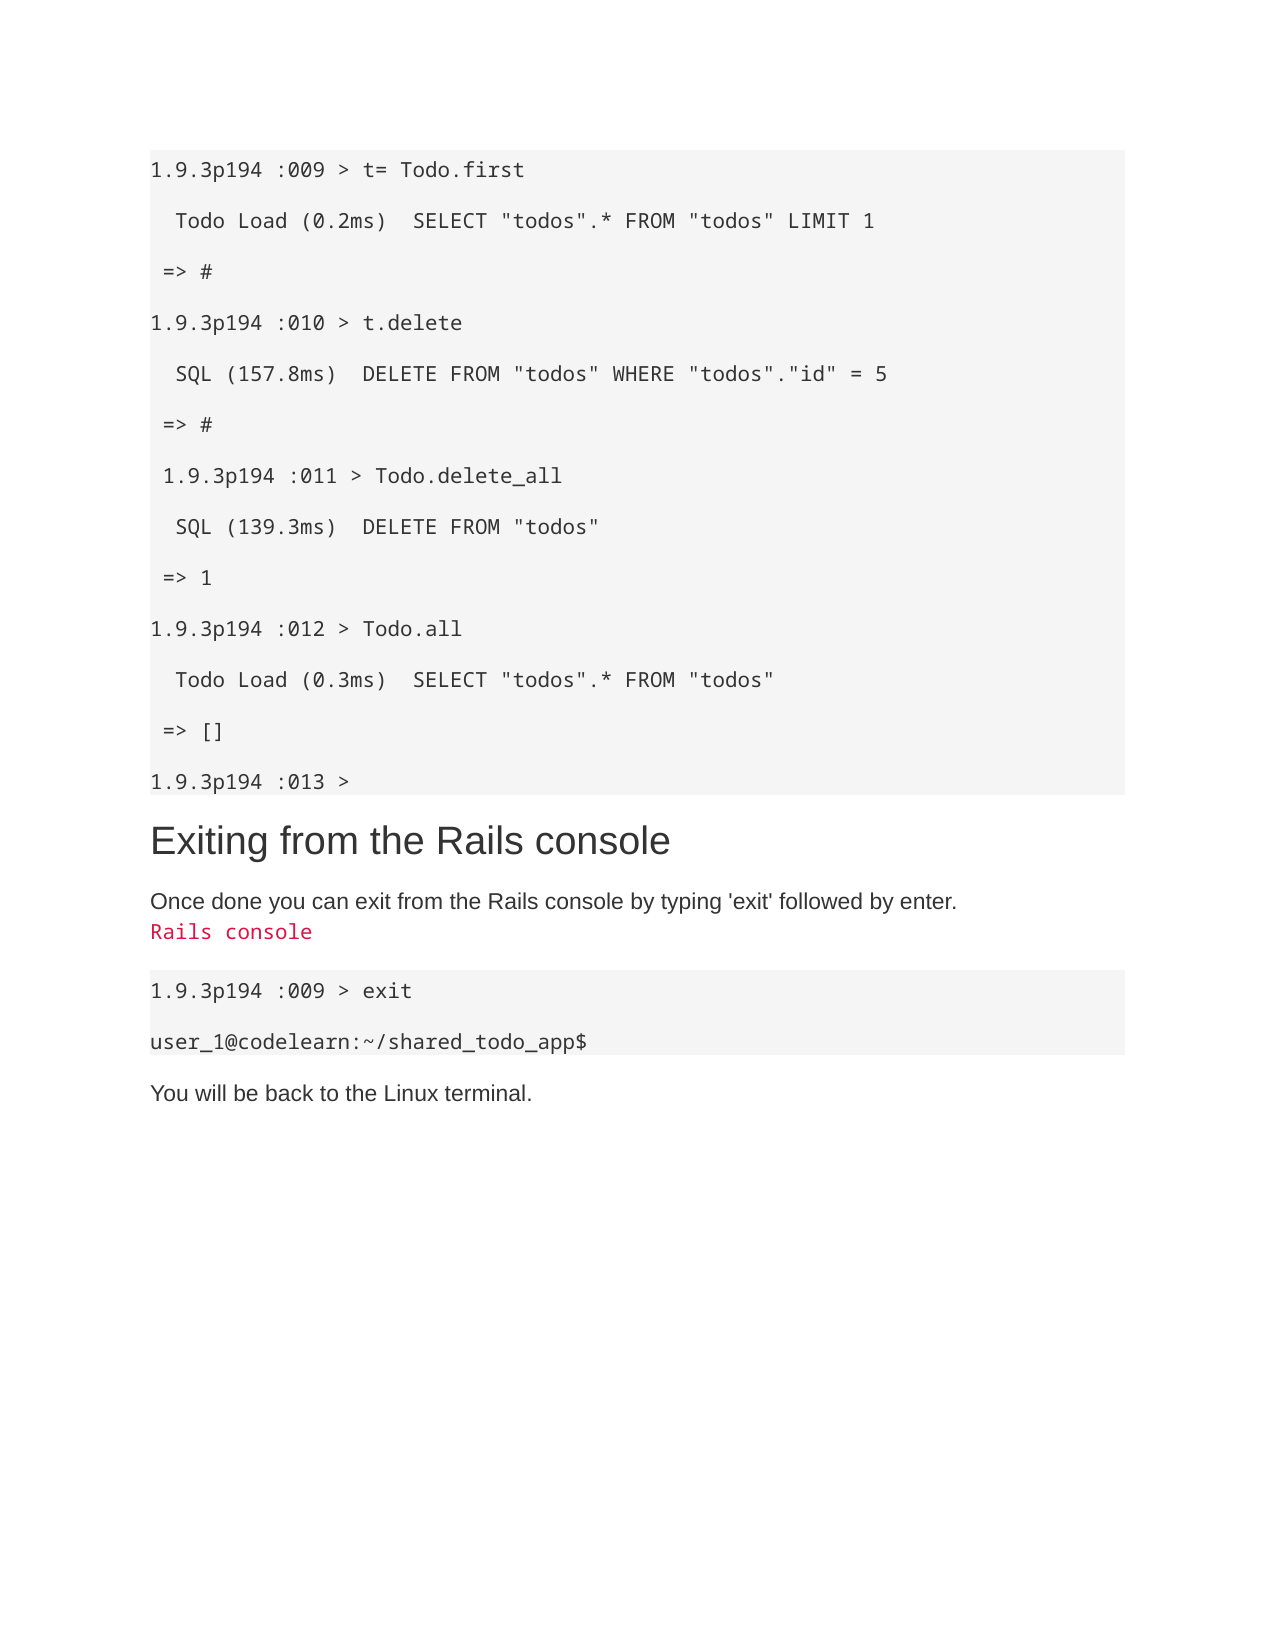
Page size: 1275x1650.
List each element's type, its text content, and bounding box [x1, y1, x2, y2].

text Todo Load (0.2ms) SELECT "todos".* FROM "todos" LIMIT 1 [150, 201, 1125, 235]
text => # [150, 405, 1125, 439]
text SQL (157.8ms) DELETE FROM "todos" WHERE "todos"."id" = 5 [150, 354, 1125, 388]
text 1.9.3p194 :013 > [150, 761, 1125, 795]
text Rails console [150, 917, 1125, 945]
text 1.9.3p194 :010 > t.delete [150, 303, 1125, 337]
text 1.9.3p194 :009 > exit [150, 970, 1125, 1004]
text Todo Load (0.3ms) SELECT "todos".* FROM "todos" [150, 659, 1125, 693]
text user_1@codelearn:~/shared_todo_app$ [150, 1021, 1125, 1055]
text SQL (139.3ms) DELETE FROM "todos" [150, 507, 1125, 541]
text => 1 [150, 557, 1125, 591]
text Once done you can exit from the Rails console by typing 'exit' followed by enter. [150, 880, 1125, 914]
text 1.9.3p194 :009 > t= Todo.first [150, 150, 1125, 184]
text You will be back to the Linux terminal. [150, 1072, 1125, 1106]
text 1.9.3p194 :011 > Todo.delete_all [150, 456, 1125, 489]
text => # [150, 252, 1125, 286]
text 1.9.3p194 :012 > Todo.all [150, 608, 1125, 642]
subtitle Exiting from the Rails console [150, 812, 1125, 863]
text => [] [150, 710, 1125, 744]
